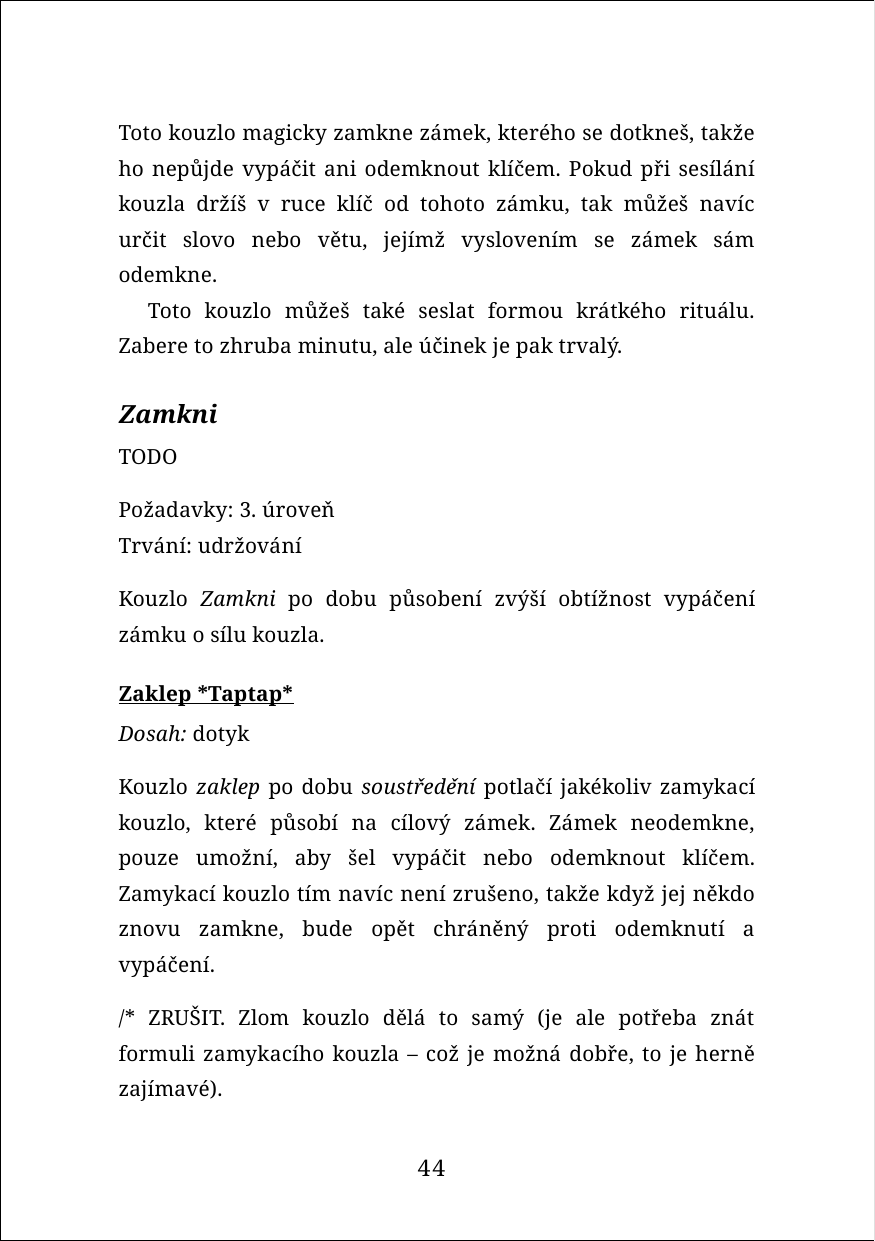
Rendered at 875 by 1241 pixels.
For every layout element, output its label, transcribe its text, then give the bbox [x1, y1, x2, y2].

subtitle Zaklep *Taptap* [118, 679, 756, 707]
subtitle Zamkni [118, 396, 756, 430]
text Požadavky: 3. úroveň Trvání: udržování [118, 495, 756, 559]
text Kouzlo zaklep po dobu soustředění potlačí jakékoliv zamykací kouzlo, které působí na cílový zámek. Zámek neodemkne, pouze umožní, aby šel vypáčit nebo odemknout klíčem. Zamykací kouzlo tím navíc není zrušeno, takže když jej někdo znovu zamkne, bude opět chráněný proti odemknutí a vypáčení. [118, 772, 756, 978]
text /* ZRUŠIT. Zlom kouzlo dělá to samý (je ale potřeba znát formuli zamykacího kouzla – což je možná dobře, to je herně zajímavé). [118, 1003, 756, 1103]
text Toto kouzlo magicky zamkne zámek, kterého se dotkneš, takže ho nepůjde vypáčit ani odemknout klíčem. Pokud při sesílání kouzla držíš v ruce klíč od tohoto zámku, tak můžeš navíc určit slovo nebo větu, jejímž vyslovením se zámek sám odemkne. Toto kouzlo můžeš také seslat formou krátkého rituálu. Zabere to zhruba minutu, ale účinek je pak trvalý. [118, 118, 756, 360]
text Kouzlo Zamkni po dobu působení zvýší obtížnost vypáčení zámku o sílu kouzla. [118, 584, 756, 648]
text Dosah: dotyk [118, 719, 756, 747]
text TODO [118, 442, 756, 471]
